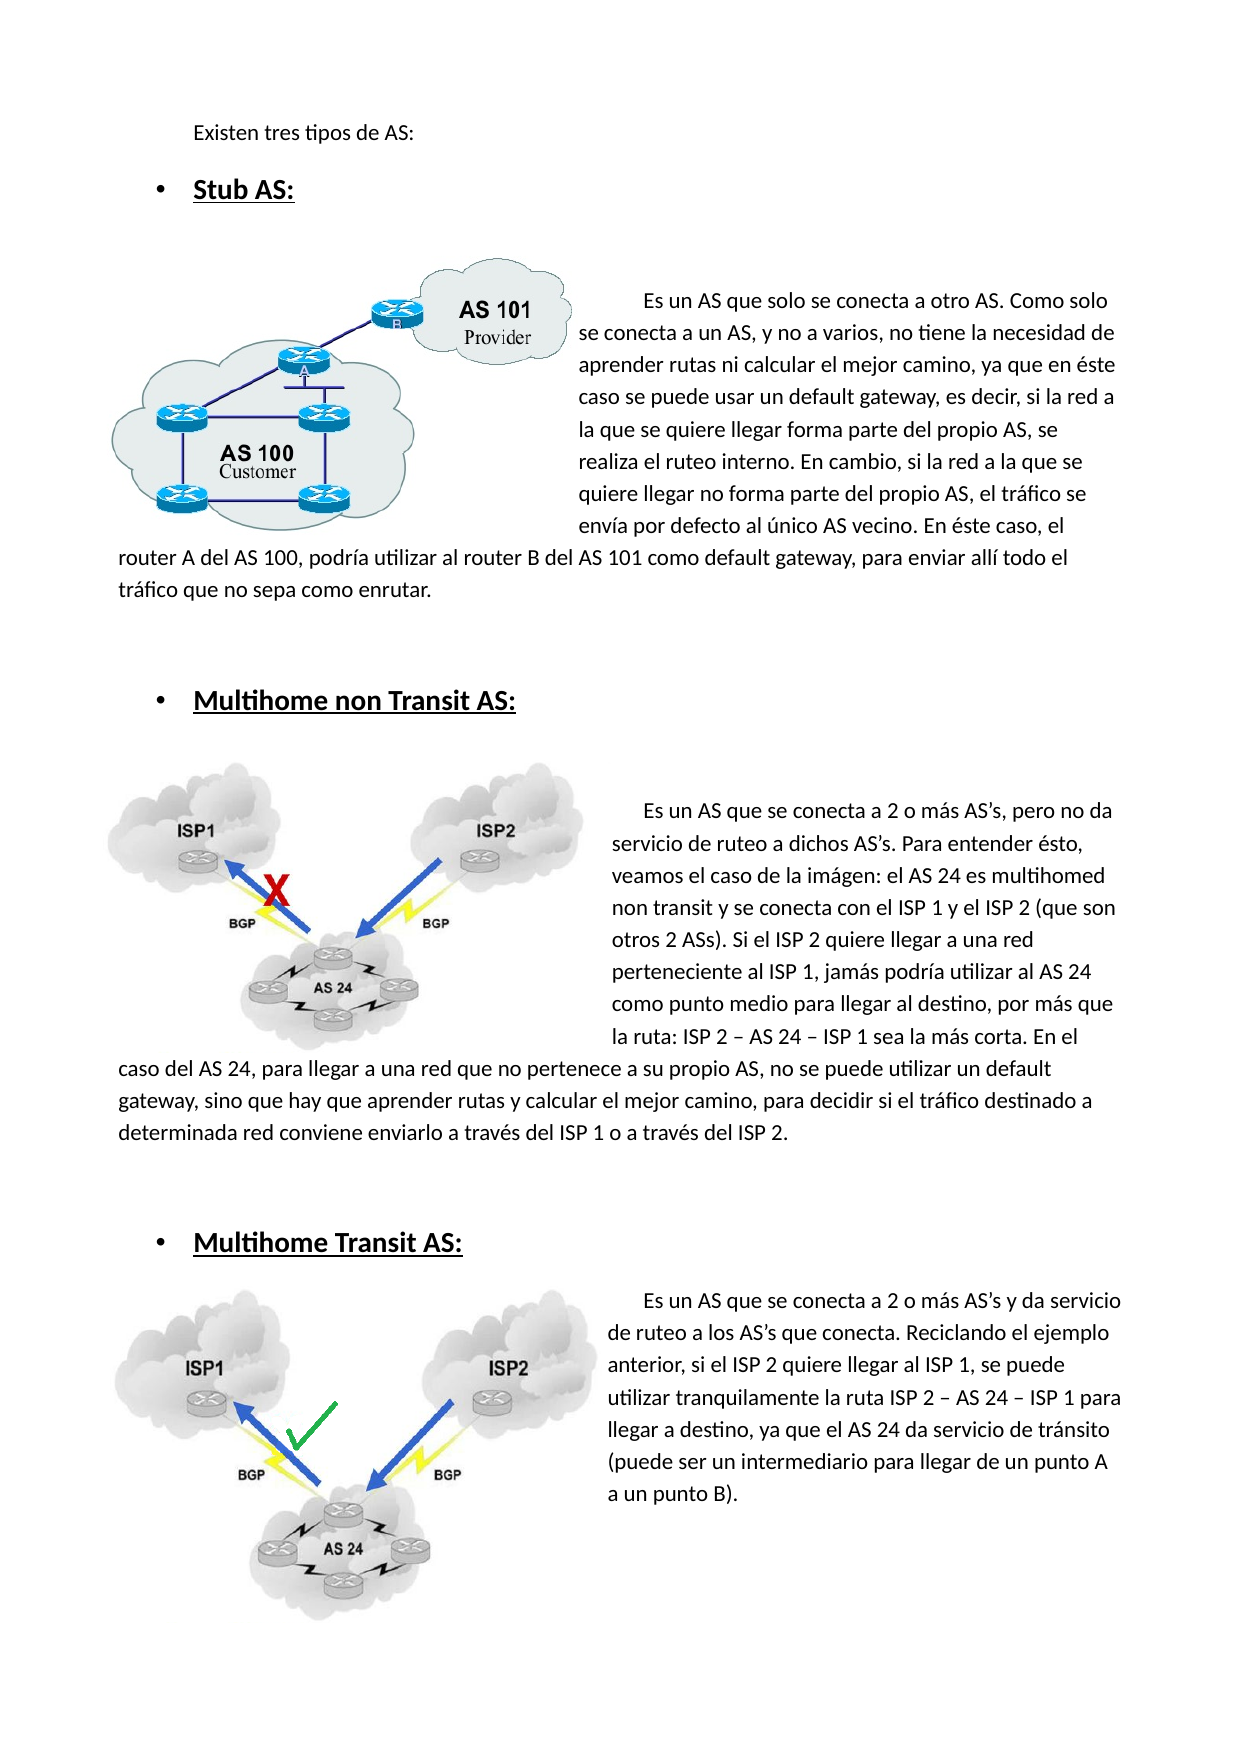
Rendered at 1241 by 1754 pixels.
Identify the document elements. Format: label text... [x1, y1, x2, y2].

list Multihome Transit AS: [156, 1224, 1122, 1260]
list Stub AS: [156, 171, 1122, 207]
text Es un AS que se conecta a 2 o más AS’s, pero no da servicio de ruteo a dichos AS’s. Para entender ésto, veamos el caso de la imágen: el AS 24 es multihomed non transit y se conecta con el ISP 1 y el ISP 2 (que son otros 2 ASs). Si el ISP 2 quiere llegar a una red perteneciente al ISP 1, jamás podría utilizar al AS 24 como punto medio para llegar al destino, por más que la ruta: ISP 2 – AS 24 – ISP 1 sea la más corta. En el caso del AS 24, para llegar a una red que no pertenece a su propio AS, no se puede utilizar un default gateway, sino que hay que aprender rutas y calcular el mejor camino, para decidir si el tráfico destinado a determinada red conviene enviarlo a través del ISP 1 o a través del ISP 2. [118, 796, 1122, 1146]
text Existen tres tipos de AS: [118, 118, 1122, 146]
picture [110, 1286, 608, 1623]
text Es un AS que se conecta a 2 o más AS’s y da servicio de ruteo a los AS’s que conecta. Reciclando el ejemplo anterior, si el ISP 2 quiere llegar al ISP 1, se puede utilizar tranquilamente la ruta ISP 2 – AS 24 – ISP 1 para llegar a destino, ya que el AS 24 da servicio de tránsito (puede ser un intermediario para llegar de un punto A a un punto B). [608, 1286, 1122, 1507]
picture [99, 760, 612, 1053]
text Es un AS que solo se conecta a otro AS. Como solo se conecta a un AS, y no a varios, no tiene la necesidad de aprender rutas ni calcular el mejor camino, ya que en éste caso se puede usar un default gateway, es decir, si la red a la que se quiere llegar forma parte del propio AS, se realiza el ruteo interno. En cambio, si la red a la que se quiere llegar no forma parte del propio AS, el tráfico se envía por defecto al único AS vecino. En éste caso, el router A del AS 100, podría utilizar al router B del AS 101 como default gateway, para enviar allí todo el tráfico que no sepa como enrutar. [118, 286, 1122, 604]
list Multihome non Transit AS: [156, 682, 1122, 717]
picture [93, 238, 579, 541]
